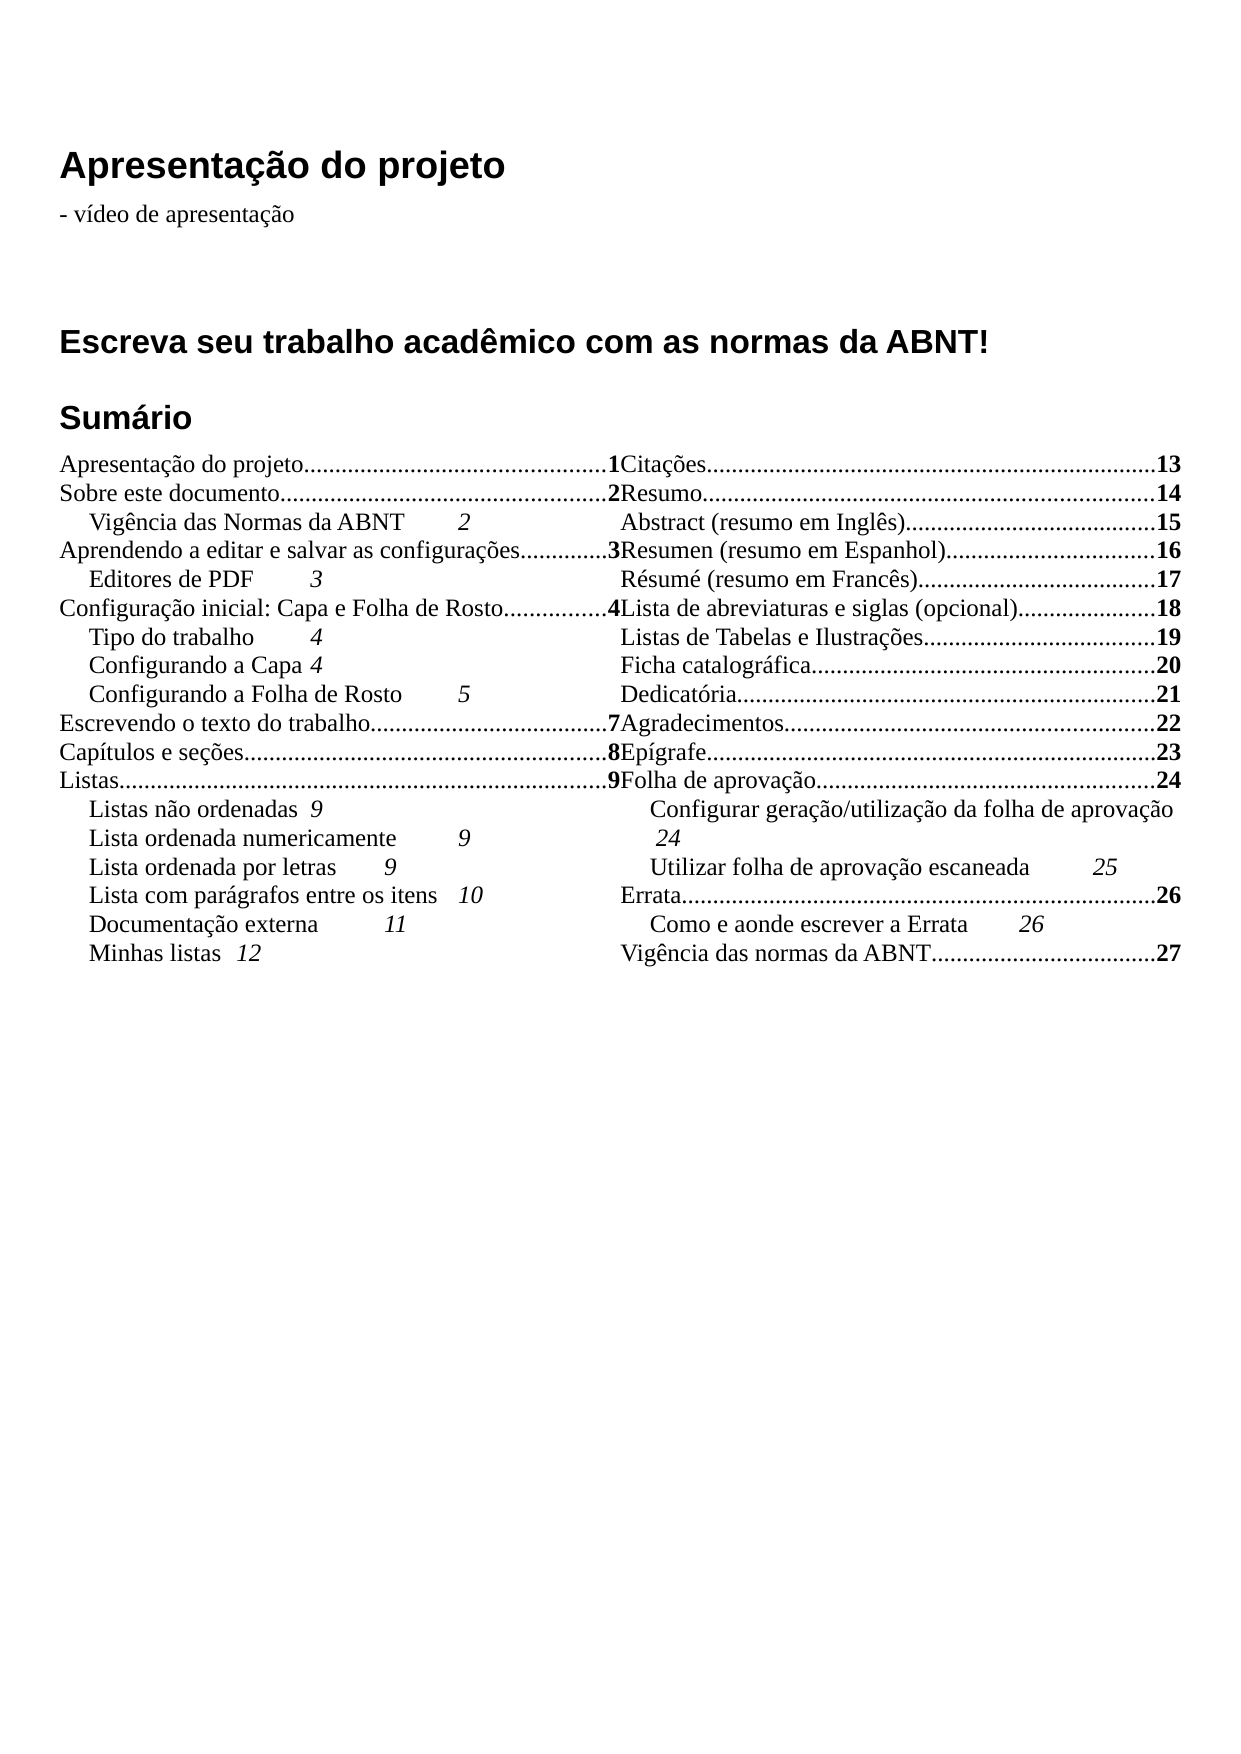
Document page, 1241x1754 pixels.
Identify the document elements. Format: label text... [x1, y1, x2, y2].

text Vigência das Normas da ABNT 2 [88, 507, 620, 536]
text Listas de Tabelas e Ilustrações 19 [620, 622, 1181, 651]
text Configurando a Capa 4 [88, 651, 620, 679]
text Folha de aprovação 24 [620, 766, 1181, 794]
text Tipo do trabalho 4 [88, 622, 620, 651]
text Configurando a Folha de Rosto 5 [88, 679, 620, 708]
text - vídeo de apresentação [59, 199, 1181, 228]
text Escrevendo o texto do trabalho 7 [59, 708, 620, 737]
text Citações 13 [620, 449, 1181, 478]
subtitle Escreva seu trabalho acadêmico com as normas da ABNT! [59, 322, 1181, 361]
text Ficha catalográfica 20 [620, 651, 1181, 679]
text Apresentação do projeto 1 [59, 449, 620, 478]
text Résumé (resumo em Francês) 17 [620, 564, 1181, 593]
text Capítulos e seções 8 [59, 737, 620, 766]
text Abstract (resumo em Inglês) 15 [620, 507, 1181, 536]
text Vigência das normas da ABNT 27 [620, 938, 1181, 967]
text Dedicatória 21 [620, 679, 1181, 708]
text Aprendendo a editar e salvar as configurações 3 [59, 536, 620, 564]
text Resumo 14 [620, 478, 1181, 507]
text Minhas listas 12 [88, 938, 620, 967]
text Como e aonde escrever a Errata 26 [649, 909, 1181, 938]
text Lista ordenada numericamente 9 [88, 823, 620, 852]
text Documentação externa 11 [88, 909, 620, 938]
text Sobre este documento 2 [59, 478, 620, 507]
subtitle Apresentação do projeto [59, 143, 1181, 187]
text Errata 26 [620, 881, 1181, 909]
text Agradecimentos 22 [620, 708, 1181, 737]
text Utilizar folha de aprovação escaneada 25 [649, 852, 1181, 881]
text Lista ordenada por letras 9 [88, 852, 620, 881]
text Lista com parágrafos entre os itens 10 [88, 881, 620, 909]
subtitle Sumário [59, 398, 1181, 437]
text Resumen (resumo em Espanhol) 16 [620, 536, 1181, 564]
text Configuração inicial: Capa e Folha de Rosto 4 [59, 593, 620, 622]
text Epígrafe 23 [620, 737, 1181, 766]
text Configurar geração/utilização da folha de aprovação 24 [649, 794, 1181, 852]
text Lista de abreviaturas e siglas (opcional) 18 [620, 593, 1181, 622]
text Listas 9 [59, 766, 620, 794]
text Editores de PDF 3 [88, 564, 620, 593]
text Listas não ordenadas 9 [88, 794, 620, 823]
